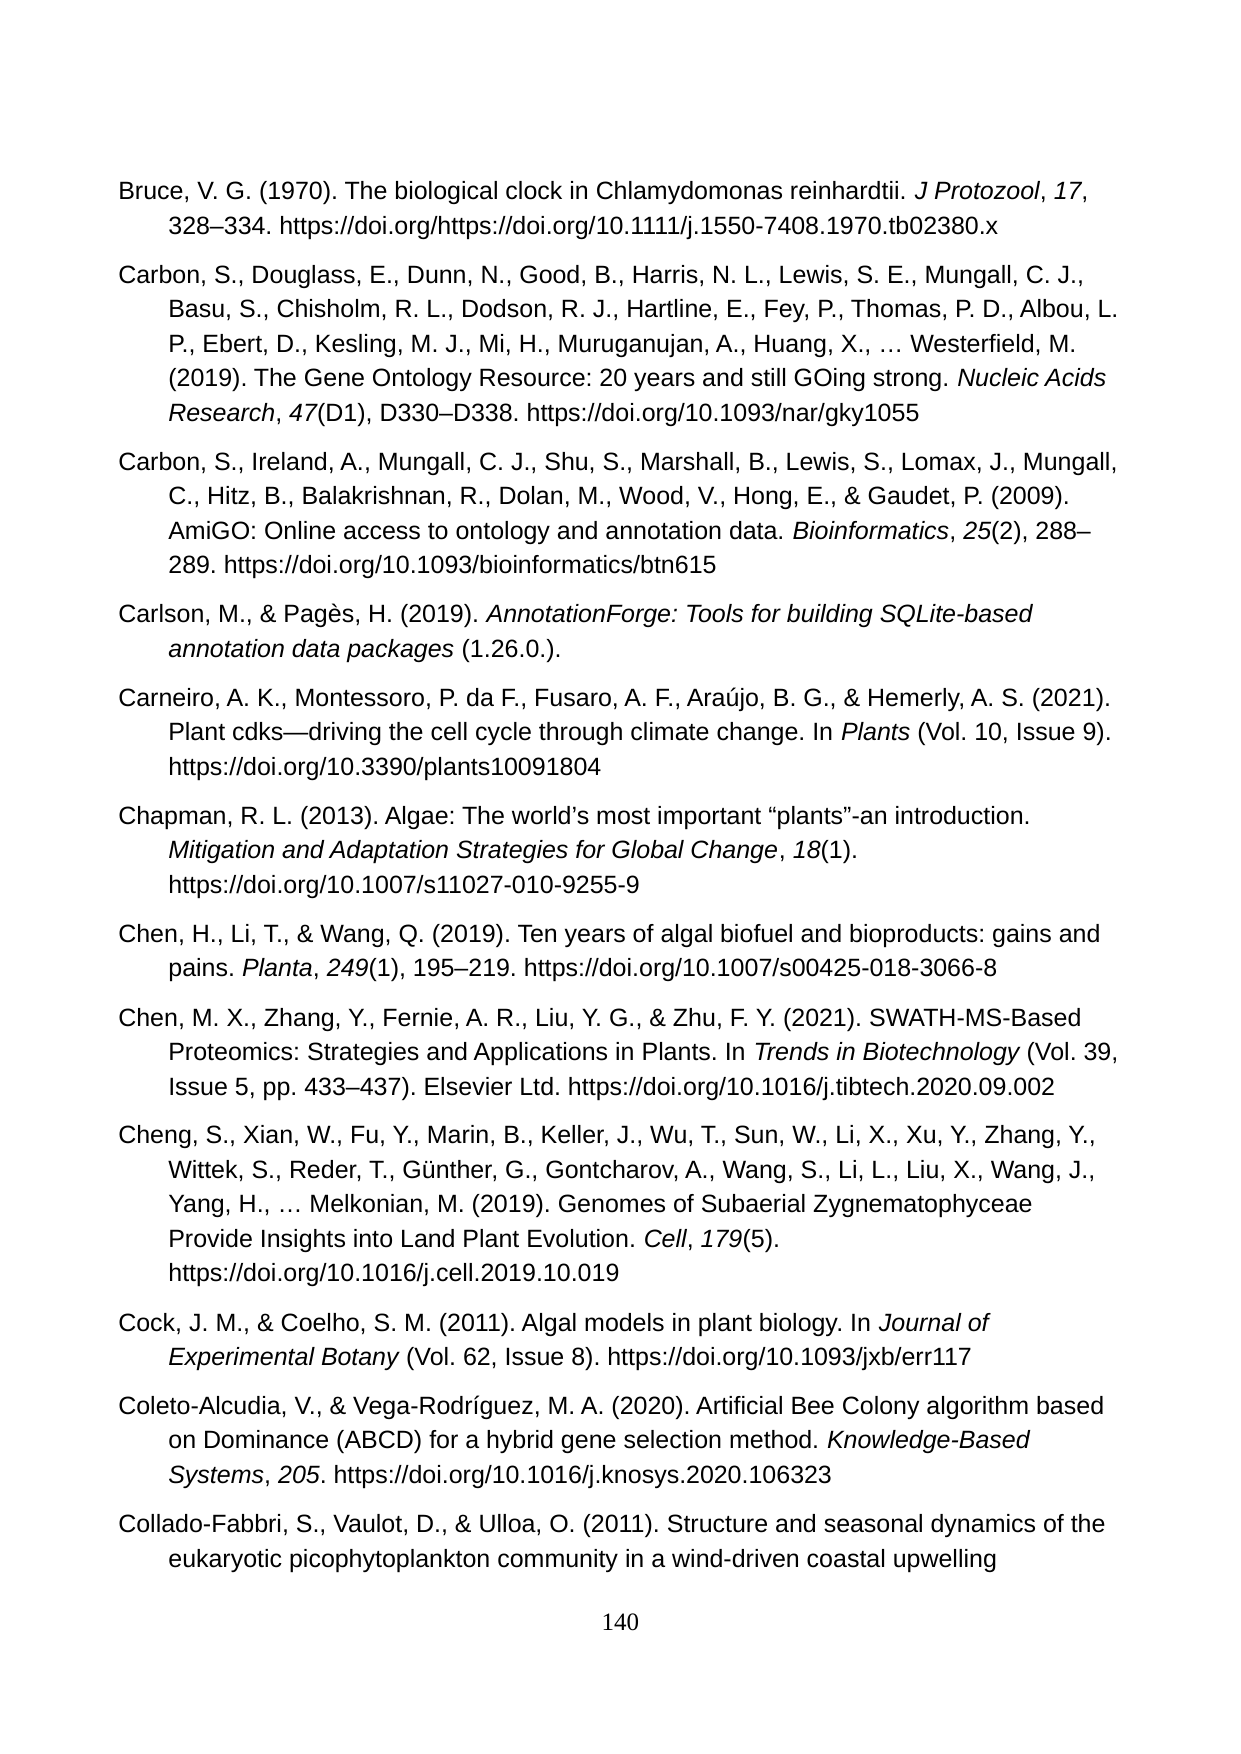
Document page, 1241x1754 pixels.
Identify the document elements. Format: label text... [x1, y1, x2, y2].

text Chen, H., Li, T., & Wang, Q. (2019). Ten years of algal biofuel and bioproducts: gains and pains. Planta, 249(1), 195–219. https://doi.org/10.1007/s00425-018-3066-8 [118, 919, 1122, 982]
text Bruce, V. G. (1970). The biological clock in Chlamydomonas reinhardtii. J Protozool, 17, 328–334. https://doi.org/https://doi.org/10.1111/j.1550-7408.1970.tb02380.x [118, 176, 1122, 239]
text Carbon, S., Douglass, E., Dunn, N., Good, B., Harris, N. L., Lewis, S. E., Mungall, C. J., Basu, S., Chisholm, R. L., Dodson, R. J., Hartline, E., Fey, P., Thomas, P. D., Albou, L. P., Ebert, D., Kesling, M. J., Mi, H., Muruganujan, A., Huang, X., … Westerfield, M. (2019). The Gene Ontology Resource: 20 years and still GOing strong. Nucleic Acids Research, 47(D1), D330–D338. https://doi.org/10.1093/nar/gky1055 [118, 260, 1122, 427]
text Carneiro, A. K., Montessoro, P. da F., Fusaro, A. F., Araújo, B. G., & Hemerly, A. S. (2021). Plant cdks—driving the cell cycle through climate change. In Plants (Vol. 10, Issue 9). https://doi.org/10.3390/plants10091804 [118, 683, 1122, 781]
text Cheng, S., Xian, W., Fu, Y., Marin, B., Keller, J., Wu, T., Sun, W., Li, X., Xu, Y., Zhang, Y., Wittek, S., Reder, T., Günther, G., Gontcharov, A., Wang, S., Li, L., Liu, X., Wang, J., Yang, H., … Melkonian, M. (2019). Genomes of Subaerial Zygnematophyceae Provide Insights into Land Plant Evolution. Cell, 179(5). https://doi.org/10.1016/j.cell.2019.10.019 [118, 1121, 1122, 1287]
text Carlson, M., & Pagès, H. (2019). AnnotationForge: Tools for building SQLite-based annotation data packages (1.26.0.). [118, 599, 1122, 663]
text Collado-Fabbri, S., Vaulot, D., & Ulloa, O. (2011). Structure and seasonal dynamics of the eukaryotic picophytoplankton community in a wind-driven coastal upwelling [118, 1509, 1122, 1572]
text Chapman, R. L. (2013). Algae: The world’s most important “plants”-an introduction. Mitigation and Adaptation Strategies for Global Change, 18(1). https://doi.org/10.1007/s11027-010-9255-9 [118, 801, 1122, 899]
text Cock, J. M., & Coelho, S. M. (2011). Algal models in plant biology. In Journal of Experimental Botany (Vol. 62, Issue 8). https://doi.org/10.1093/jxb/err117 [118, 1307, 1122, 1371]
text Coleto-Alcudia, V., & Vega-Rodríguez, M. A. (2020). Artificial Bee Colony algorithm based on Dominance (ABCD) for a hybrid gene selection method. Knowledge-Based Systems, 205. https://doi.org/10.1016/j.knosys.2020.106323 [118, 1391, 1122, 1489]
text Chen, M. X., Zhang, Y., Fernie, A. R., Liu, Y. G., & Zhu, F. Y. (2021). SWATH-MS-Based Proteomics: Strategies and Applications in Plants. In Trends in Biotechnology (Vol. 39, Issue 5, pp. 433–437). Elsevier Ltd. https://doi.org/10.1016/j.tibtech.2020.09.002 [118, 1002, 1122, 1100]
text Carbon, S., Ireland, A., Mungall, C. J., Shu, S., Marshall, B., Lewis, S., Lomax, J., Mungall, C., Hitz, B., Balakrishnan, R., Dolan, M., Wood, V., Hong, E., & Gaudet, P. (2009). AmiGO: Online access to ontology and annotation data. Bioinformatics, 25(2), 288–289. https://doi.org/10.1093/bioinformatics/btn615 [118, 447, 1122, 579]
